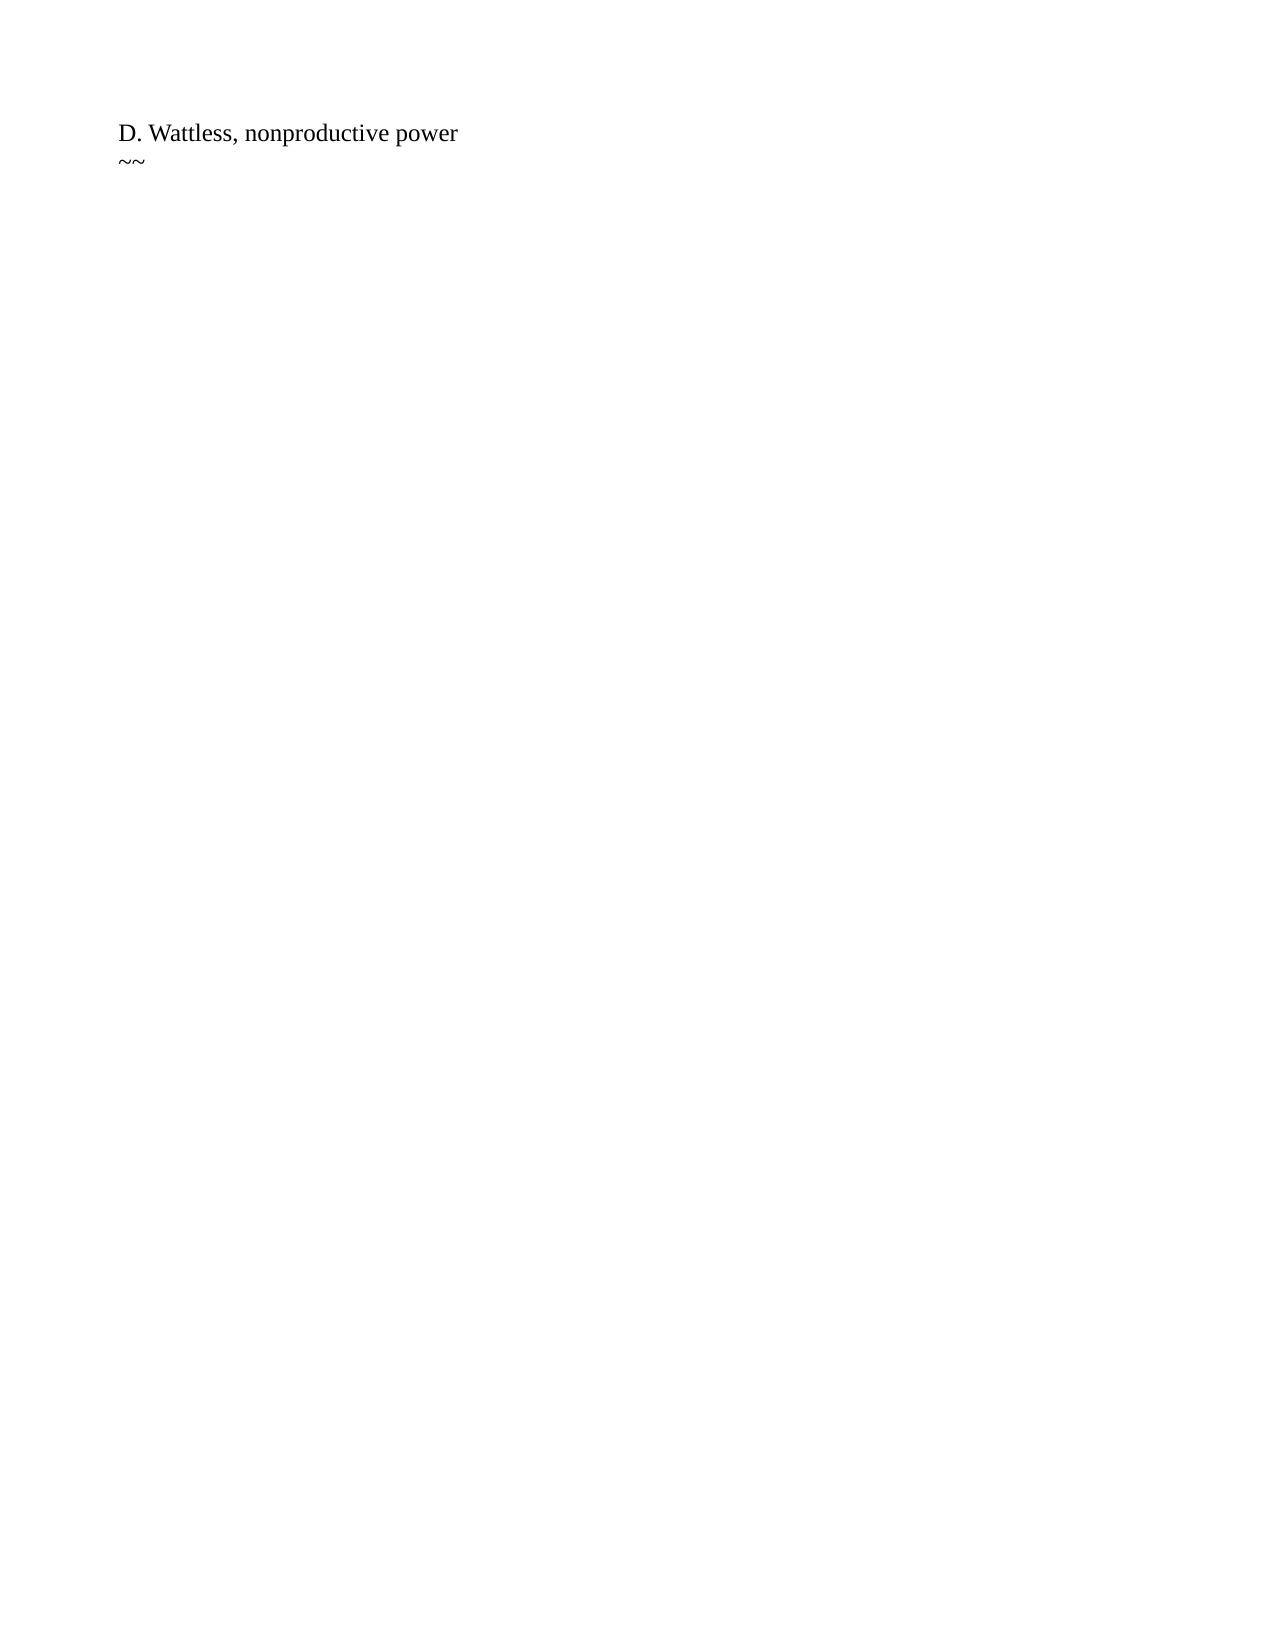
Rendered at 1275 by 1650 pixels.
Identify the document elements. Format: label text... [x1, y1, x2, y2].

text ~~ [118, 147, 1157, 176]
text D. Wattless, nonproductive power [118, 118, 1157, 147]
